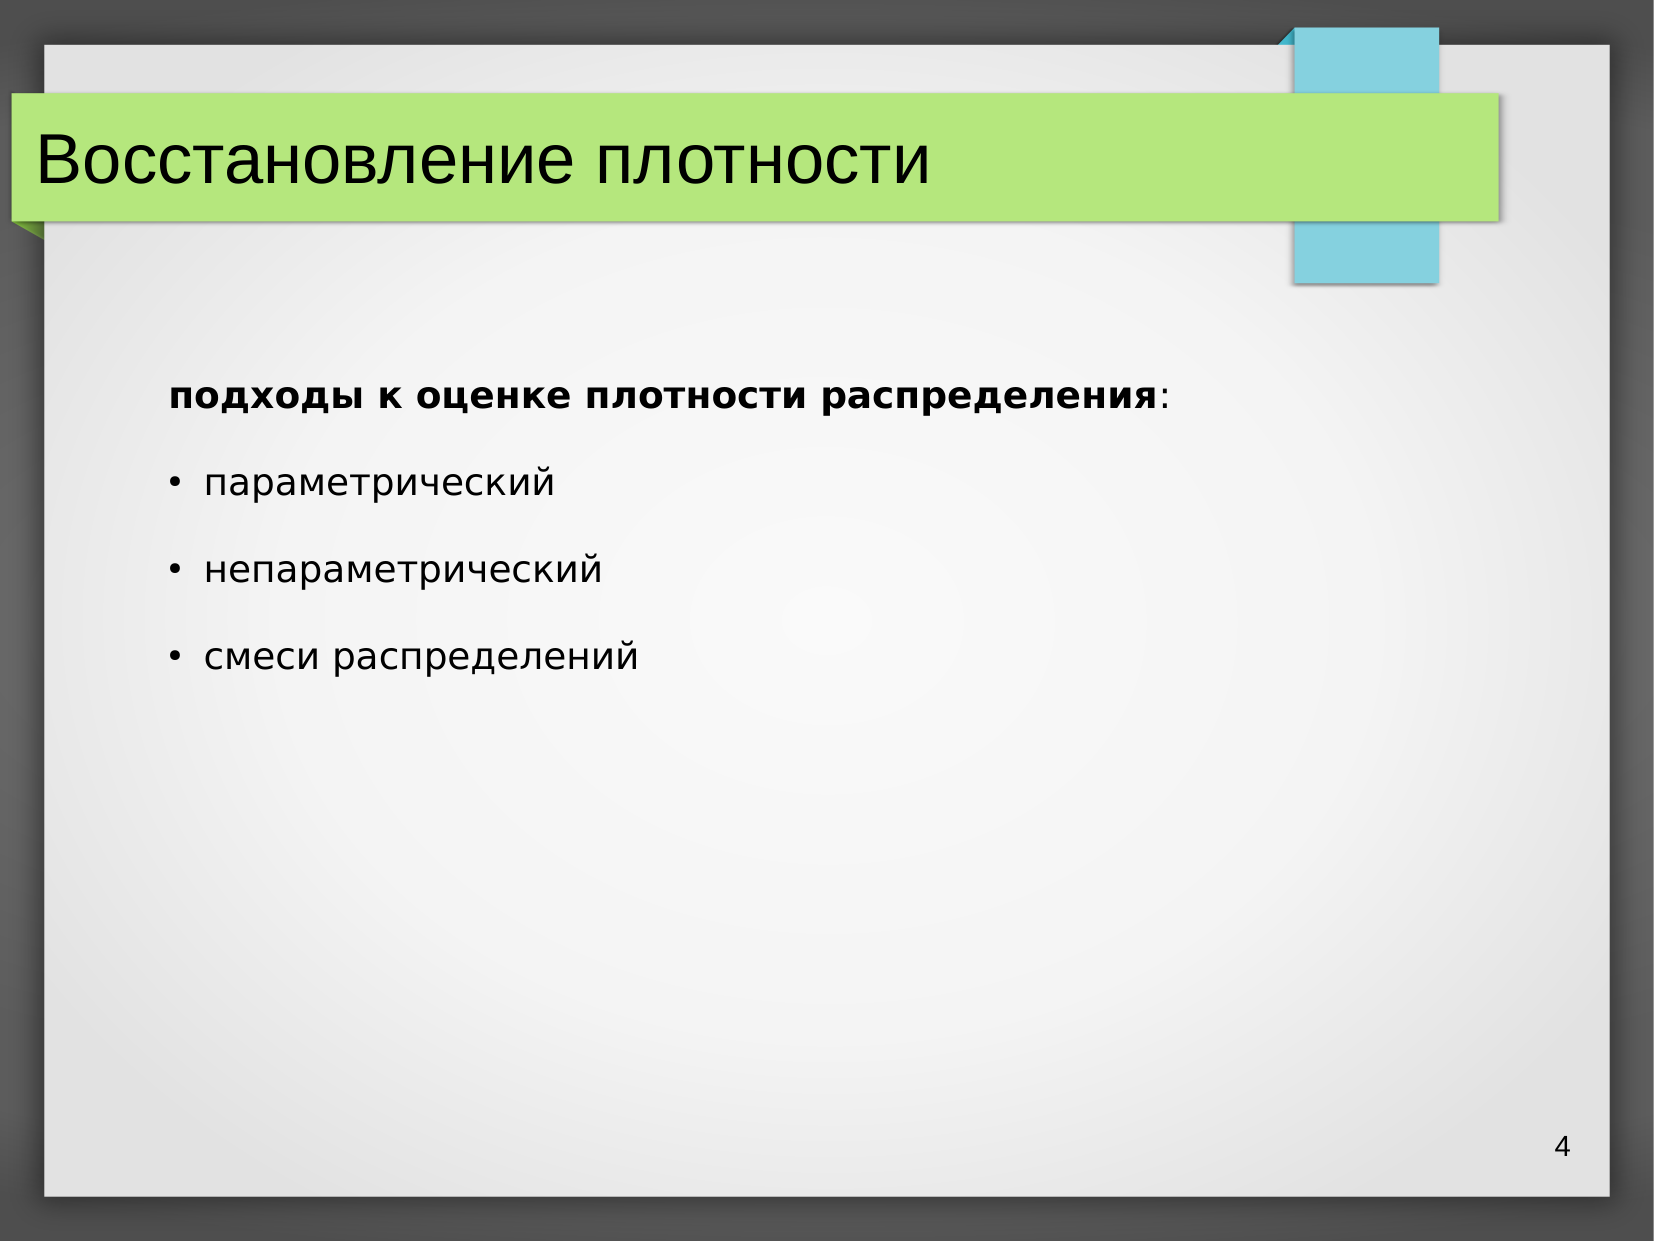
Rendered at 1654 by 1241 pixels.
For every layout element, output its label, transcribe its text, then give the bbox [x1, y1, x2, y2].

text_box подходы к оценке плотности распределения: параметрический непараметрический смеси распределений [153, 366, 1418, 827]
picture [0, 0, 1654, 1241]
title Восстановление плотности [35, 118, 1489, 199]
